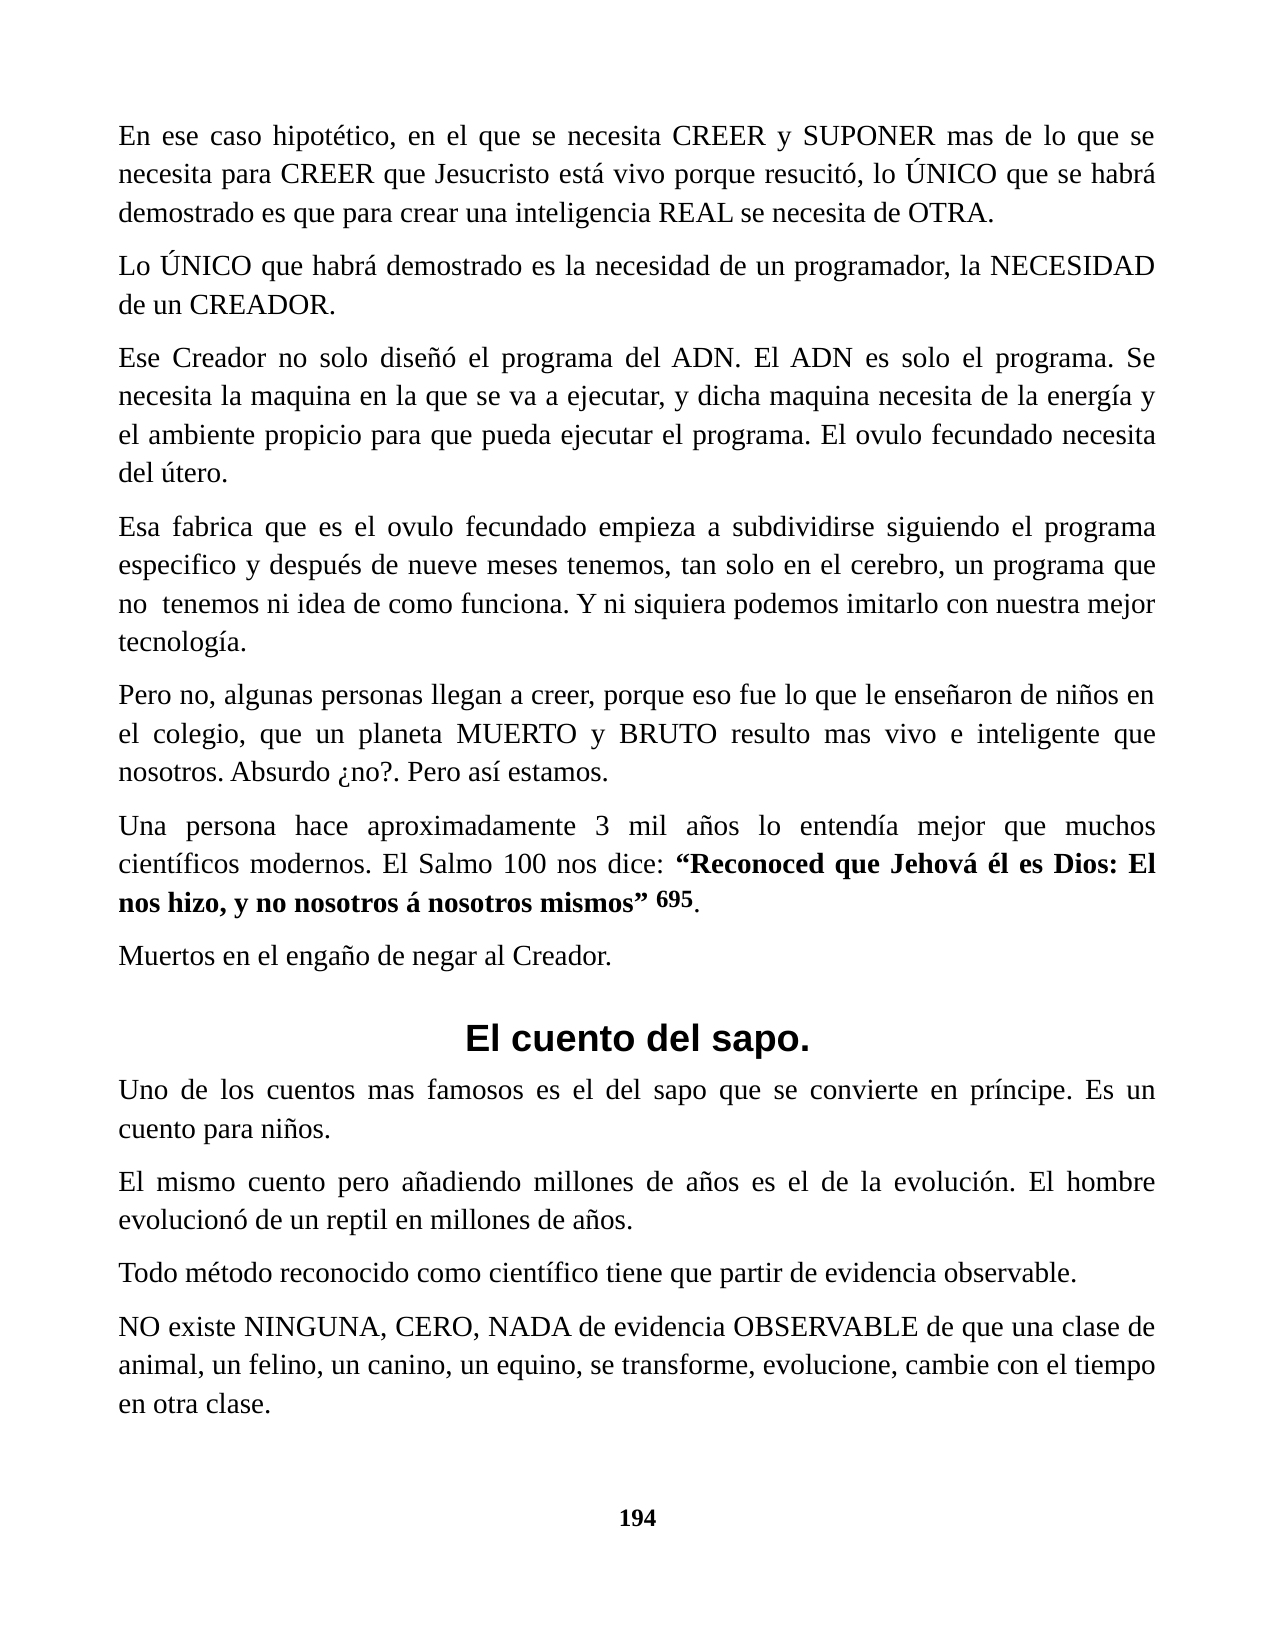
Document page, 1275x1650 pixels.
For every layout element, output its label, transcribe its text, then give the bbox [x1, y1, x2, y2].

text Esa fabrica que es el ovulo fecundado empieza a subdividirse siguiendo el programa especifico y después de nueve meses tenemos, tan solo en el cerebro, un programa que no tenemos ni idea de como funciona. Y ni siquiera podemos imitarlo con nuestra mejor tecnología. [118, 509, 1157, 658]
text Pero no, algunas personas llegan a creer, porque eso fue lo que le enseñaron de niños en el colegio, que un planeta MUERTO y BRUTO resulto mas vivo e inteligente que nosotros. Absurdo ¿no?. Pero así estamos. [118, 677, 1157, 788]
text Ese Creador no solo diseñó el programa del ADN. El ADN es solo el programa. Se necesita la maquina en la que se va a ejecutar, y dicha maquina necesita de la energía y el ambiente propicio para que pueda ejecutar el programa. El ovulo fecundado necesita del útero. [118, 340, 1157, 489]
text Muertos en el engaño de negar al Creador. [118, 938, 1157, 971]
text En ese caso hipotético, en el que se necesita CREER y SUPONER mas de lo que se necesita para CREER que Jesucristo está vivo porque resucitó, lo ÚNICO que se habrá demostrado es que para crear una inteligencia REAL se necesita de OTRA. [118, 118, 1157, 229]
subtitle El cuento del sapo. [118, 1016, 1157, 1060]
text El mismo cuento pero añadiendo millones de años es el de la evolución. El hombre evolucionó de un reptil en millones de años. [118, 1164, 1157, 1236]
text NO existe NINGUNA, CERO, NADA de evidencia OBSERVABLE de que una clase de animal, un felino, un canino, un equino, se transforme, evolucione, cambie con el tiempo en otra clase. [118, 1309, 1157, 1419]
text Todo método reconocido como científico tiene que partir de evidencia observable. [118, 1256, 1157, 1289]
text Una persona hace aproximadamente 3 mil años lo entendía mejor que muchos científicos modernos. El Salmo 100 nos dice: “Reconoced que Jehová él es Dios: El nos hizo, y no nosotros á nosotros mismos” . [118, 808, 1157, 918]
text Uno de los cuentos mas famosos es el del sapo que se convierte en príncipe. Es un cuento para niños. [118, 1072, 1157, 1144]
text Lo ÚNICO que habrá demostrado es la necesidad de un programador, la NECESIDAD de un CREADOR. [118, 248, 1157, 320]
